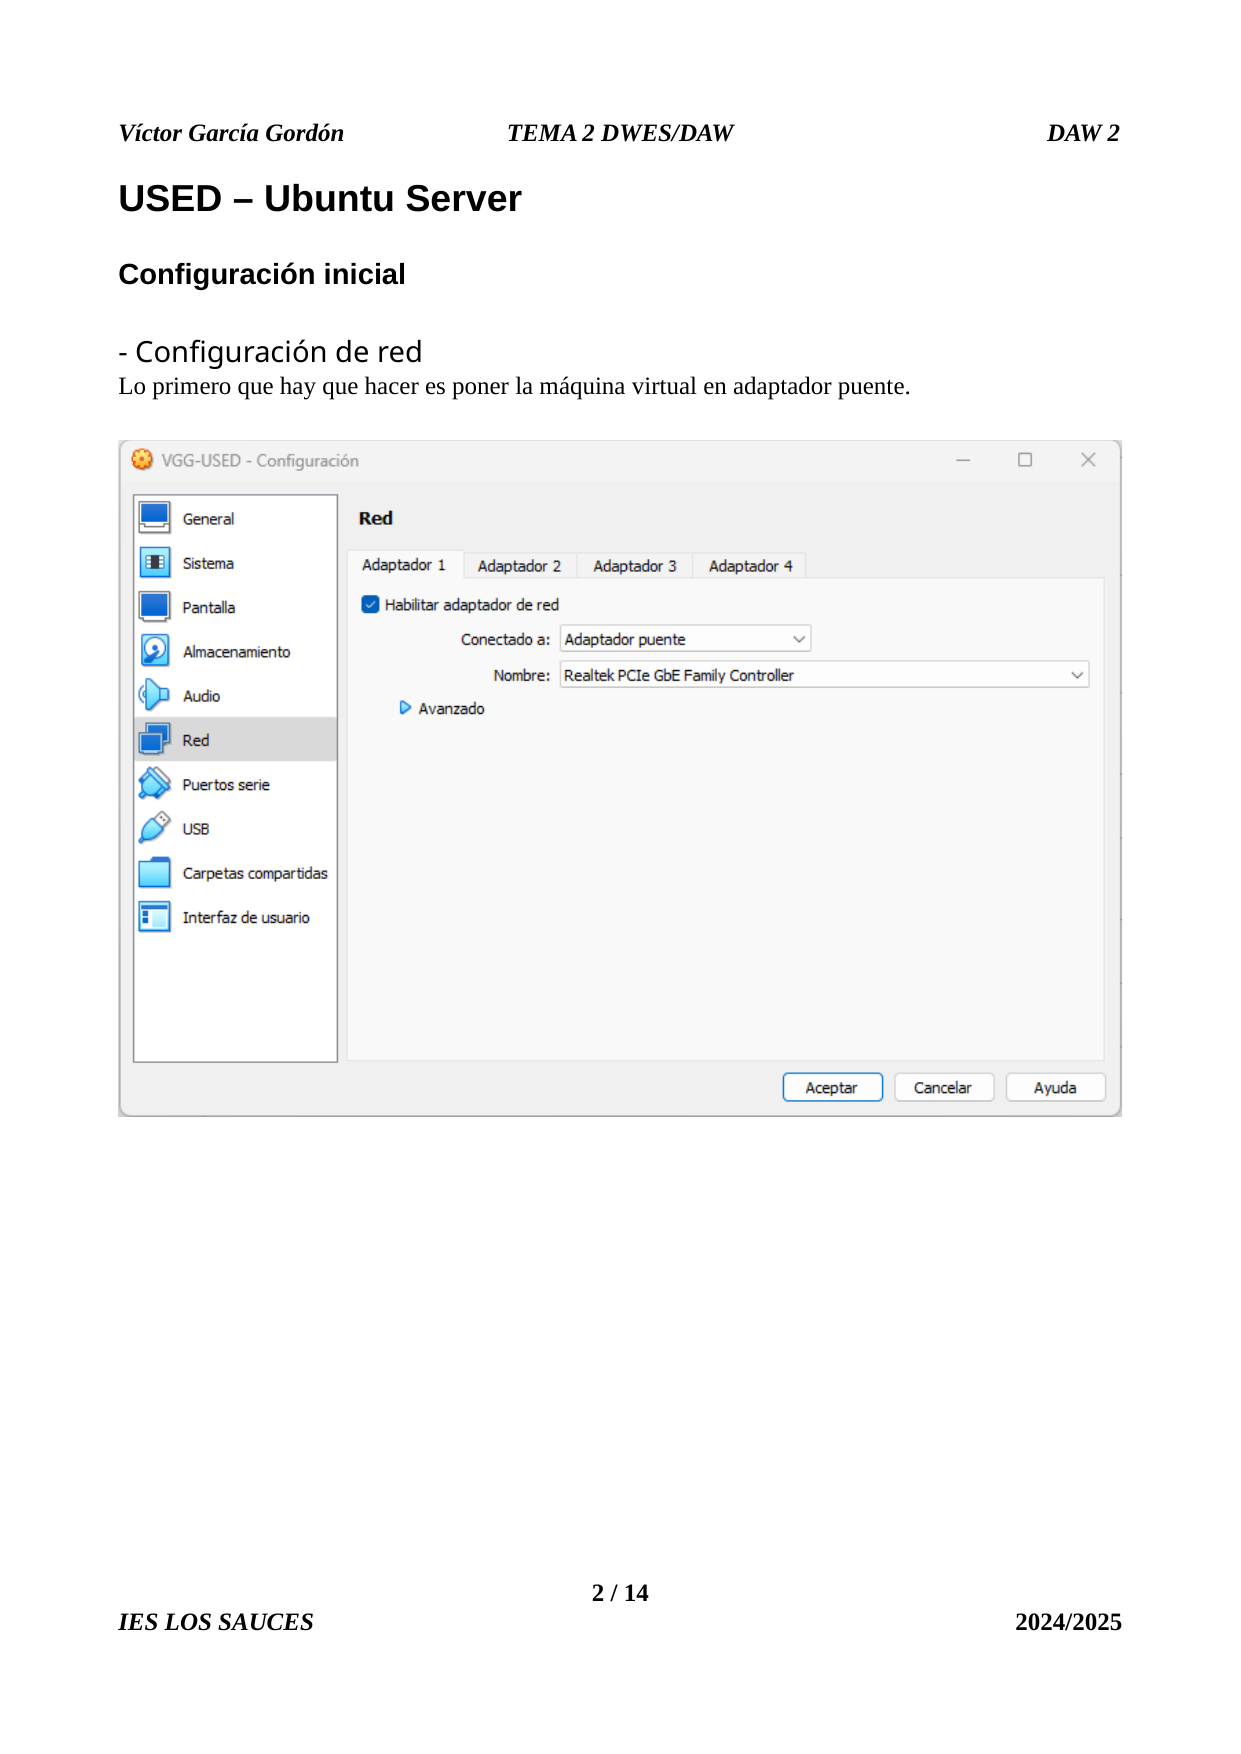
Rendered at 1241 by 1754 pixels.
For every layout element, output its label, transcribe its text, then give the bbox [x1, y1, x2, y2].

text - Configuración de red [118, 332, 1122, 371]
subtitle Configuración inicial [118, 257, 1122, 291]
subtitle USED – Ubuntu Server [118, 176, 1122, 219]
text Lo primero que hay que hacer es poner la máquina virtual en adaptador puente. [118, 371, 1122, 400]
picture [118, 440, 1123, 1117]
